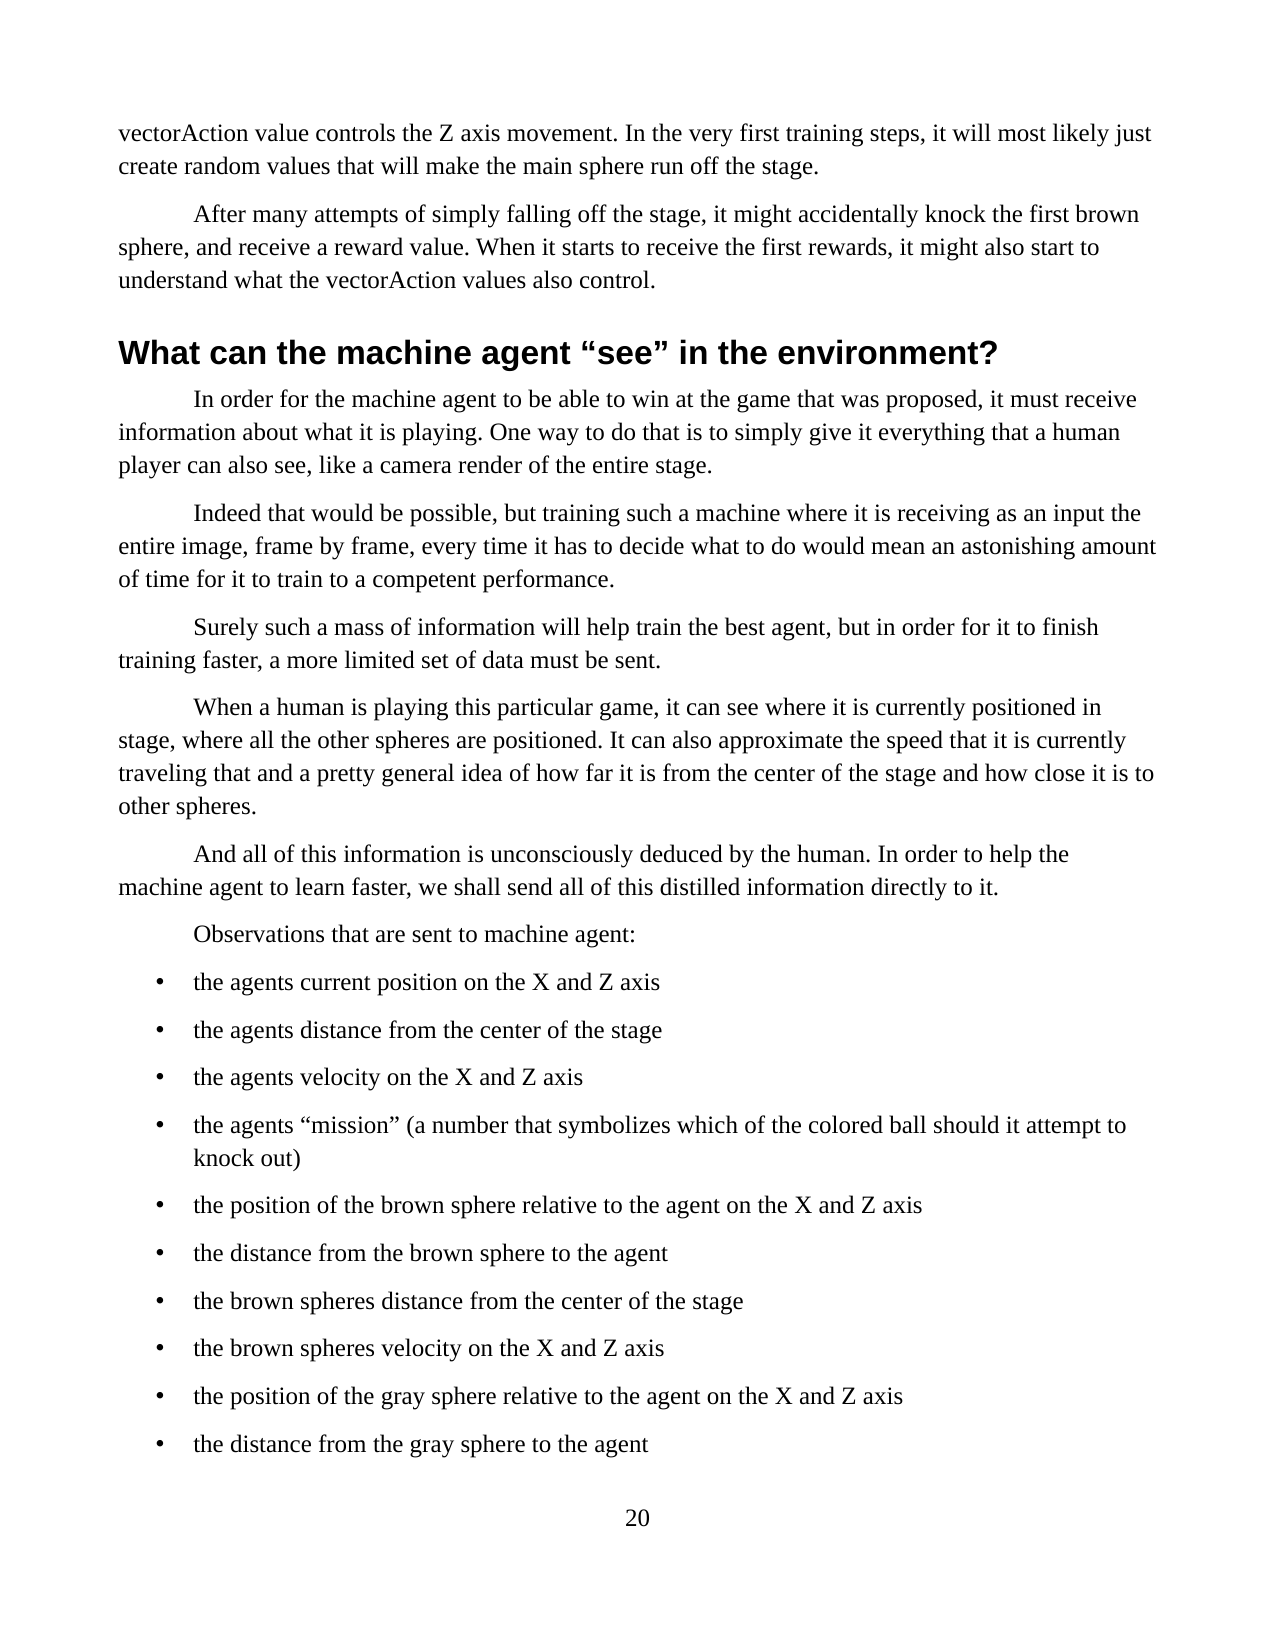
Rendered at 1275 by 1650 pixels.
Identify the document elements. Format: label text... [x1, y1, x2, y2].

list the agents velocity on the X and Z axis [156, 1062, 1157, 1091]
text Observations that are sent to machine agent: [118, 919, 1157, 948]
list the distance from the gray sphere to the agent [156, 1429, 1157, 1457]
text In order for the machine agent to be able to win at the game that was proposed, it must receive information about what it is playing. One way to do that is to simply give it everything that a human player can also see, like a camera render of the entire stage. [118, 384, 1157, 479]
text And all of this information is unconsciously deduced by the human. In order to help the machine agent to learn faster, we shall send all of this distilled information directly to it. [118, 839, 1157, 901]
list the agents “mission” (a number that symbolizes which of the colored ball should it attempt to knock out) [156, 1110, 1157, 1172]
subtitle What can the machine agent “see” in the environment? [118, 333, 1157, 372]
text When a human is playing this particular game, it can see where it is currently positioned in stage, where all the other spheres are positioned. It can also approximate the speed that it is currently traveling that and a pretty general idea of how far it is from the center of the stage and how close it is to other spheres. [118, 692, 1157, 820]
list the distance from the brown sphere to the agent [156, 1238, 1157, 1267]
text vectorAction value controls the Z axis movement. In the very first training steps, it will most likely just create random values that will make the main sphere run off the stage. [118, 118, 1157, 180]
text Indeed that would be possible, but training such a machine where it is receiving as an input the entire image, frame by frame, every time it has to decide what to do would mean an astonishing amount of time for it to train to a competent performance. [118, 498, 1157, 593]
list the position of the brown sphere relative to the agent on the X and Z axis [156, 1191, 1157, 1219]
list the brown spheres distance from the center of the stage [156, 1286, 1157, 1314]
text After many attempts of simply falling off the stage, it might accidentally knock the first brown sphere, and receive a reward value. When it starts to receive the first rewards, it might also start to understand what the vectorAction values also control. [118, 199, 1157, 293]
list the brown spheres velocity on the X and Z axis [156, 1333, 1157, 1362]
list the agents distance from the center of the stage [156, 1015, 1157, 1043]
list the position of the gray sphere relative to the agent on the X and Z axis [156, 1381, 1157, 1410]
list the agents current position on the X and Z axis [156, 967, 1157, 996]
text Surely such a mass of information will help train the best agent, but in order for it to finish training faster, a more limited set of data must be sent. [118, 612, 1157, 673]
